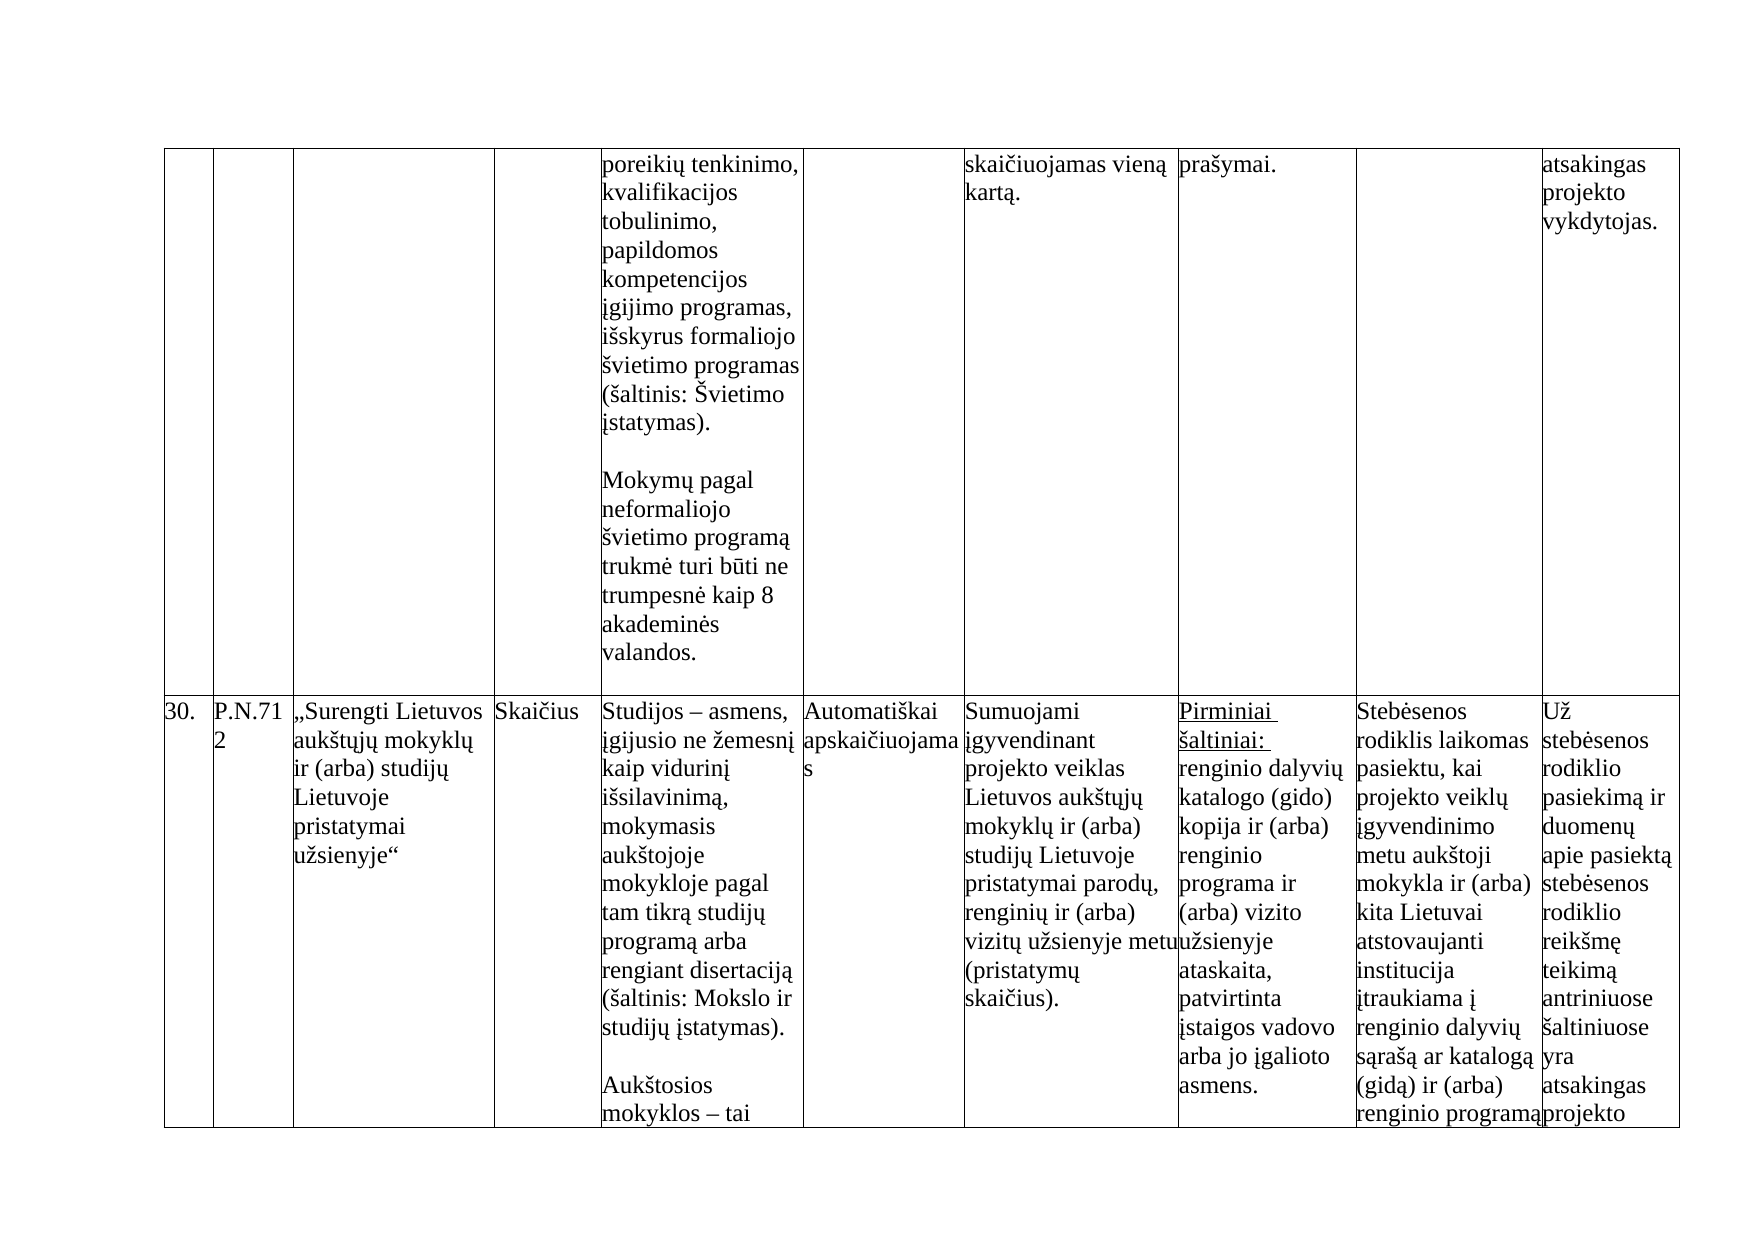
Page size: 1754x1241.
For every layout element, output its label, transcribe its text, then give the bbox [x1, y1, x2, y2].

table_cell Skaičius [495, 696, 601, 1127]
table_cell Studijos – asmens, įgijusio ne žemesnį kaip vidurinį išsilavinimą, mokymasis aukštojoje mokykloje pagal tam tikrą studijų programą arba rengiant disertaciją (šaltinis: Mokslo ir studijų įstatymas). Aukštosios mokyklos – tai [602, 696, 803, 1127]
table_cell Už stebėsenos rodiklio pasiekimą ir duomenų apie pasiektą stebėsenos rodiklio reikšmę teikimą antriniuose šaltiniuose yra atsakingas projekto [1543, 696, 1679, 1127]
table_cell Sumuojami įgyvendinant projekto veiklas Lietuvos aukštųjų mokyklų ir (arba) studijų Lietuvoje pristatymai parodų, renginių ir (arba) vizitų užsienyje metu (pristatymų skaičius). [965, 696, 1178, 1127]
table_cell [165, 149, 213, 695]
table_cell P.N.712 [214, 696, 293, 1127]
table_cell [294, 149, 494, 695]
table_cell „Surengti Lietuvos aukštųjų mokyklų ir (arba) studijų Lietuvoje pristatymai užsienyje“ [294, 696, 494, 1127]
table_cell prašymai. [1179, 149, 1356, 695]
table_cell 30. [165, 696, 213, 1127]
table_cell Stebėsenos rodiklis laikomas pasiektu, kai projekto veiklų įgyvendinimo metu aukštoji mokykla ir (arba) kita Lietuvai atstovaujanti institucija įtraukiama į renginio dalyvių sąrašą ar katalogą (gidą) ir (arba) renginio programą [1357, 696, 1542, 1127]
table_cell [214, 149, 293, 695]
table_cell [495, 149, 601, 695]
table_cell [1357, 149, 1542, 695]
table_cell poreikių tenkinimo, kvalifikacijos tobulinimo, papildomos kompetencijos įgijimo programas, išskyrus formaliojo švietimo programas (šaltinis: Švietimo įstatymas). Mokymų pagal neformaliojo švietimo programą trukmė turi būti ne trumpesnė kaip 8 akademinės valandos. [602, 149, 803, 695]
table_cell atsakingas projekto vykdytojas. [1543, 149, 1679, 695]
table_cell Pirminiai šaltiniai: renginio dalyvių katalogo (gido) kopija ir (arba) renginio programa ir (arba) vizito užsienyje ataskaita, patvirtinta įstaigos vadovo arba jo įgalioto asmens. [1179, 696, 1356, 1127]
table_cell skaičiuojamas vieną kartą. [965, 149, 1178, 695]
table_cell Automatiškai apskaičiuojamas [804, 696, 964, 1127]
table_cell [804, 149, 964, 695]
